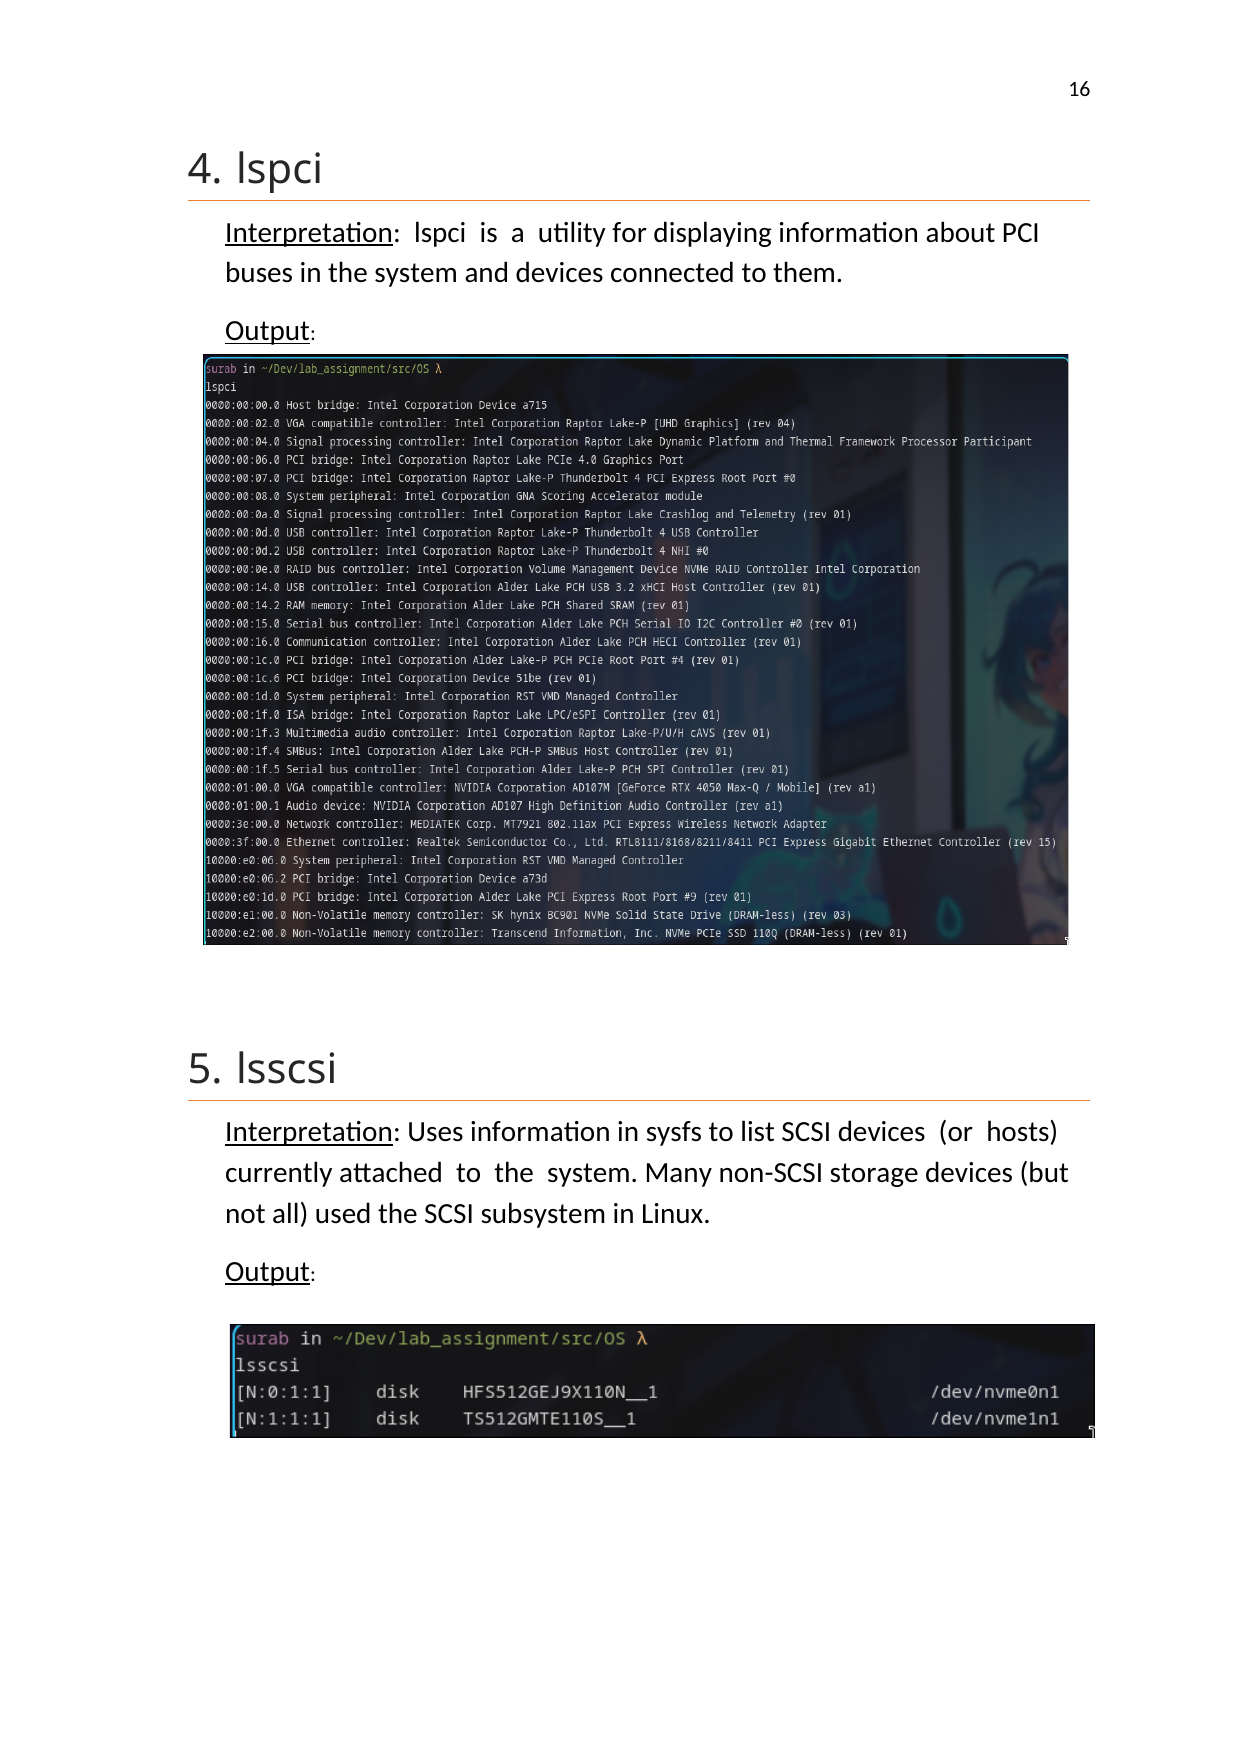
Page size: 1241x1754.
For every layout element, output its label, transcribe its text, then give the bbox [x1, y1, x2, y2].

subtitle lsscsi [187, 1039, 1090, 1101]
picture [203, 354, 1069, 945]
text Output: [225, 1253, 1090, 1288]
text Interpretation: lspci is a utility for displaying information about PCI buses in the system and devices connected to them. [225, 214, 1090, 290]
text Interpretation: Uses information in sysfs to list SCSI devices (or hosts) currently attached to the system. Many non-SCSI storage devices (but not all) used the SCSI subsystem in Linux. [225, 1113, 1090, 1231]
picture [229, 1324, 1095, 1438]
text Output: [225, 312, 1090, 348]
subtitle lspci [187, 139, 1090, 201]
